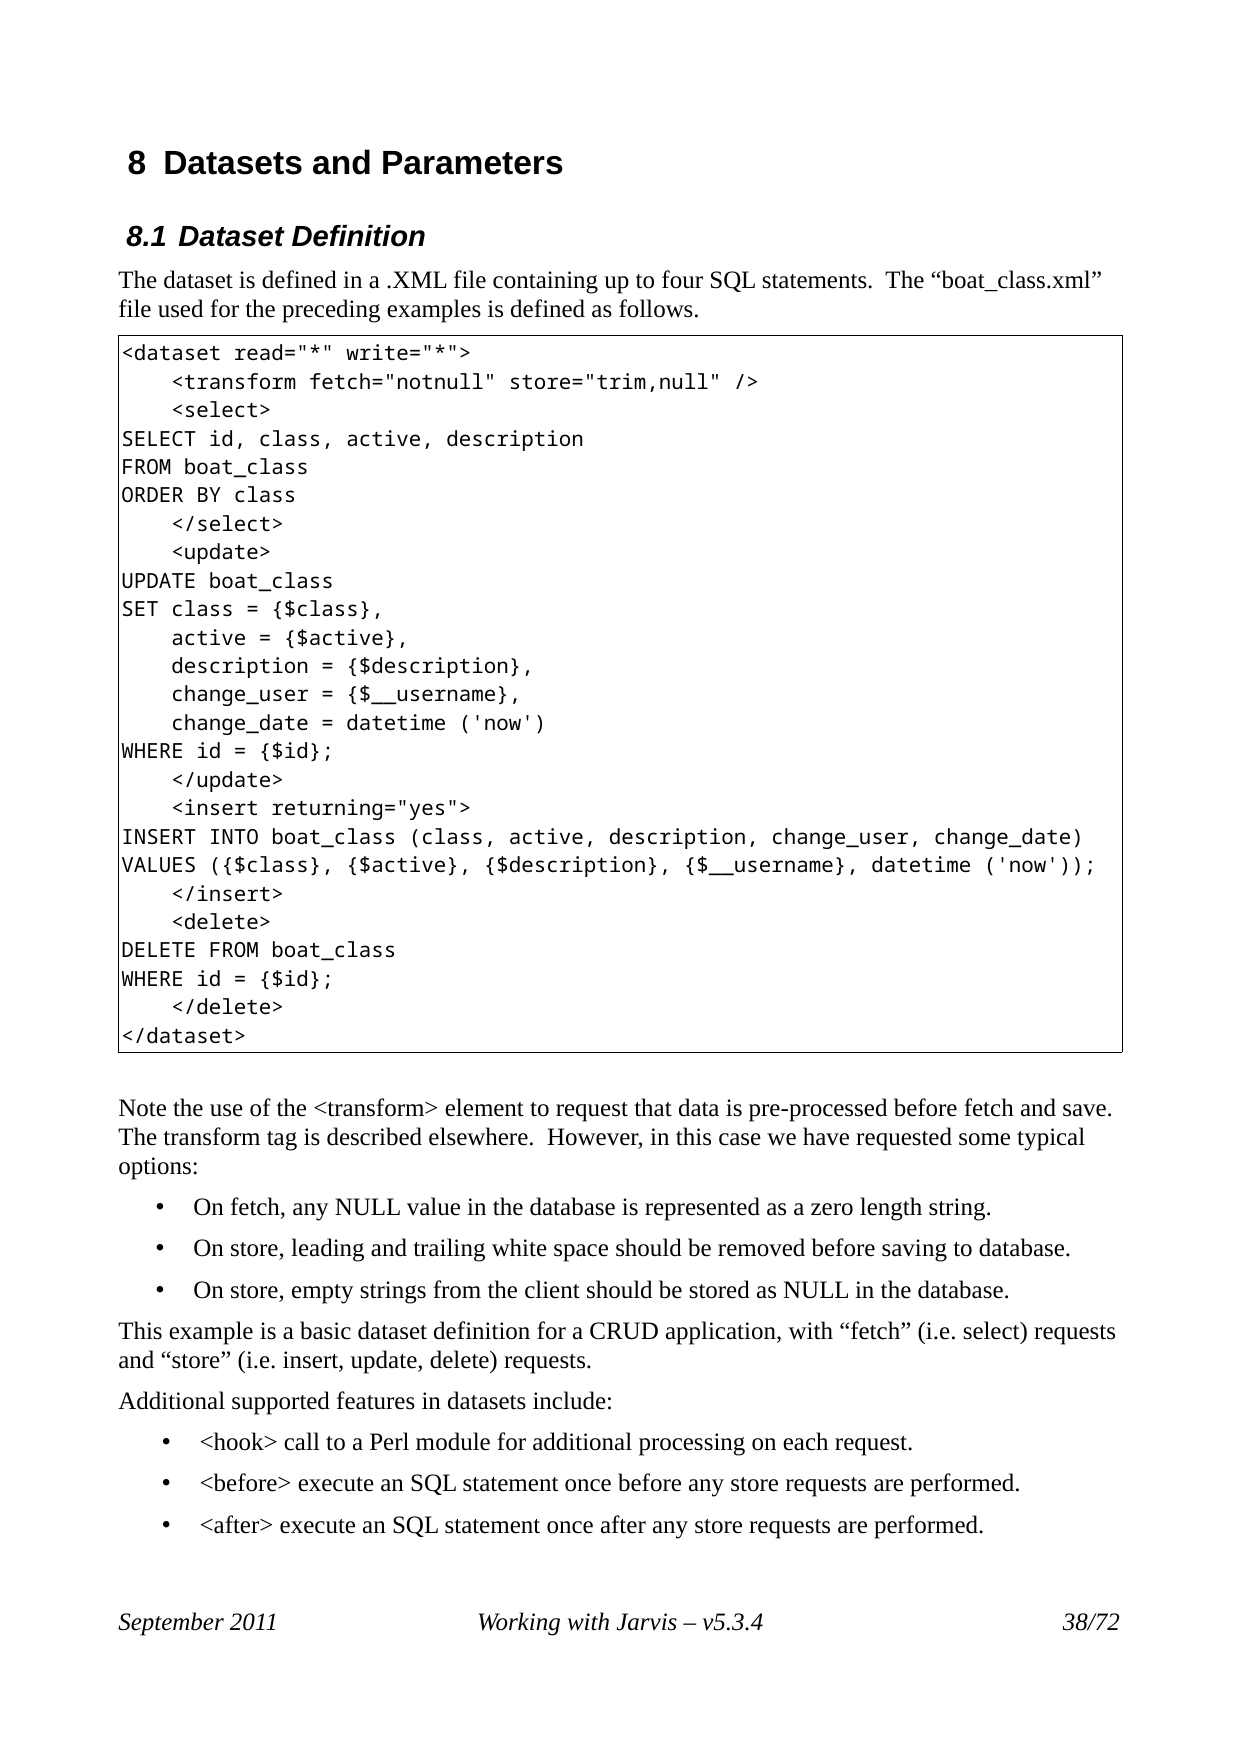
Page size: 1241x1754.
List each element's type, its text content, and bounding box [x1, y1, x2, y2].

text <insert returning="yes"> [119, 790, 1122, 819]
text </delete> [119, 989, 1122, 1018]
text SELECT id, class, active, description [119, 421, 1122, 449]
text change_date = datetime ('now') [119, 705, 1122, 733]
text change_user = {$__username}, [119, 677, 1122, 705]
text ORDER BY class [119, 477, 1122, 506]
list On store, leading and trailing white space should be removed before saving to database. [156, 1233, 1122, 1262]
text WHERE id = {$id}; [119, 733, 1122, 762]
subtitle Datasets and Parameters [118, 143, 1122, 182]
list <hook> call to a Perl module for additional processing on each request. [162, 1427, 1122, 1456]
text description = {$description}, [119, 648, 1122, 677]
text The dataset is defined in a .XML file containing up to four SQL statements. The “boat_class.xml” file used for the preceding examples is defined as follows. [118, 265, 1122, 323]
text INSERT INTO boat_class (class, active, description, change_user, change_date) [119, 819, 1122, 847]
text </update> [119, 762, 1122, 790]
text <dataset read="*" write="*"> [119, 336, 1122, 364]
text <select> [119, 392, 1122, 421]
text VALUES ({$class}, {$active}, {$description}, {$__username}, datetime ('now')); [119, 847, 1122, 876]
text active = {$active}, [119, 620, 1122, 648]
text </dataset> [119, 1018, 1122, 1052]
text SET class = {$class}, [119, 591, 1122, 620]
list <after> execute an SQL statement once after any store requests are performed. [162, 1510, 1122, 1538]
text Note the use of the <transform> element to request that data is pre-processed before fetch and save. The transform tag is described elsewhere. However, in this case we have requested some typical options: [118, 1093, 1122, 1180]
list On fetch, any NULL value in the database is represented as a zero length string. [156, 1192, 1122, 1221]
text Additional supported features in datasets include: [118, 1386, 1122, 1415]
text <delete> [119, 904, 1122, 932]
text WHERE id = {$id}; [119, 961, 1122, 989]
list On store, empty strings from the client should be stored as NULL in the database. [156, 1275, 1122, 1303]
text </select> [119, 506, 1122, 534]
text <transform fetch="notnull" store="trim,null" /> [119, 364, 1122, 392]
subtitle Dataset Definition [118, 219, 1122, 253]
text <update> [119, 534, 1122, 563]
text UPDATE boat_class [119, 563, 1122, 591]
list <before> execute an SQL statement once before any store requests are performed. [162, 1468, 1122, 1497]
text DELETE FROM boat_class [119, 932, 1122, 961]
text FROM boat_class [119, 449, 1122, 477]
text </insert> [119, 876, 1122, 904]
text This example is a basic dataset definition for a CRUD application, with “fetch” (i.e. select) requests and “store” (i.e. insert, update, delete) requests. [118, 1316, 1122, 1373]
